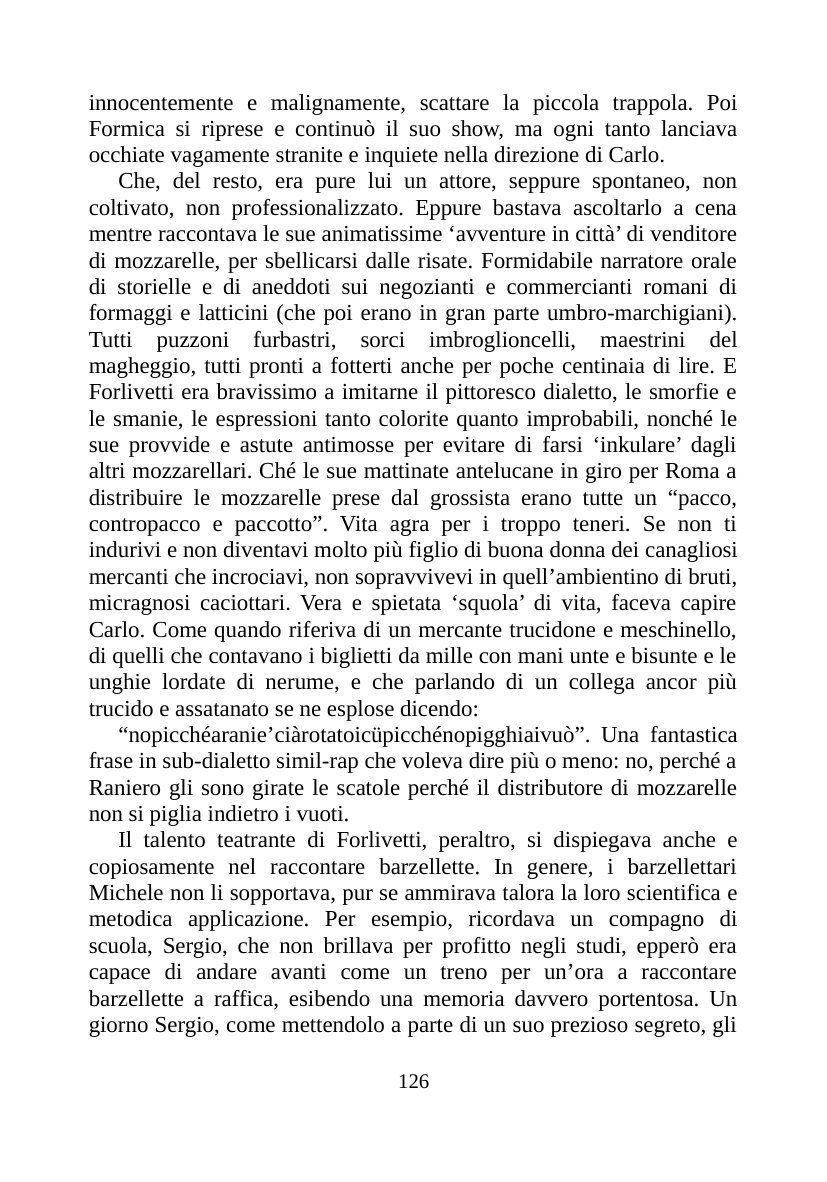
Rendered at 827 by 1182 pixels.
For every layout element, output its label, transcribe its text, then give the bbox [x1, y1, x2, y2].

text Il talento teatrante di Forlivetti, peraltro, si dispiegava anche e copiosamente nel raccontare barzellette. In genere, i barzellettari Michele non li sopportava, pur se ammirava talora la loro scientifica e metodica applicazione. Per esempio, ricordava un compagno di scuola, Sergio, che non brillava per profitto negli studi, epperò era capace di andare avanti come un treno per un’ora a raccontare barzellette a raffica, esibendo una memoria davvero portentosa. Un giorno Sergio, come mettendolo a parte di un suo prezioso segreto, gli [88, 826, 738, 1037]
text Che, del resto, era pure lui un attore, seppure spontaneo, non coltivato, non professionalizzato. Eppure bastava ascoltarlo a cena mentre raccontava le sue animatissime ‘avventure in città’ di venditore di mozzarelle, per sbellicarsi dalle risate. Formidabile narratore orale di storielle e di aneddoti sui negozianti e commercianti romani di formaggi e latticini (che poi erano in gran parte umbro-marchigiani). Tutti puzzoni furbastri, sorci imbroglioncelli, maestrini del magheggio, tutti pronti a fotterti anche per poche centinaia di lire. E Forlivetti era bravissimo a imitarne il pittoresco dialetto, le smorfie e le smanie, le espressioni tanto colorite quanto improbabili, nonché le sue provvide e astute antimosse per evitare di farsi ‘inkulare’ dagli altri mozzarellari. Ché le sue mattinate antelucane in giro per Roma a distribuire le mozzarelle prese dal grossista erano tutte un “pacco, contropacco e paccotto”. Vita agra per i troppo teneri. Se non ti indurivi e non diventavi molto più figlio di buona donna dei canagliosi mercanti che incrociavi, non sopravvivevi in quell’ambientino di bruti, micragnosi caciottari. Vera e spietata ‘squola’ di vita, faceva capire Carlo. Come quando riferiva di un mercante trucidone e meschinello, di quelli che contavano i biglietti da mille con mani unte e bisunte e le unghie lordate di nerume, e che parlando di un collega ancor più trucido e assatanato se ne esplose dicendo: [88, 168, 738, 721]
text innocentemente e malignamente, scattare la piccola trappola. Poi Formica si riprese e continuò il suo show, ma ogni tanto lanciava occhiate vagamente stranite e inquiete nella direzione di Carlo. [88, 88, 738, 168]
text “nopicchéaranie’ciàrotatoicüpicchénopigghiaivuò”. Una fantastica frase in sub-dialetto simil-rap che voleva dire più o meno: no, perché a Raniero gli sono girate le scatole perché il distributore di mozzarelle non si piglia indietro i vuoti. [88, 721, 738, 826]
